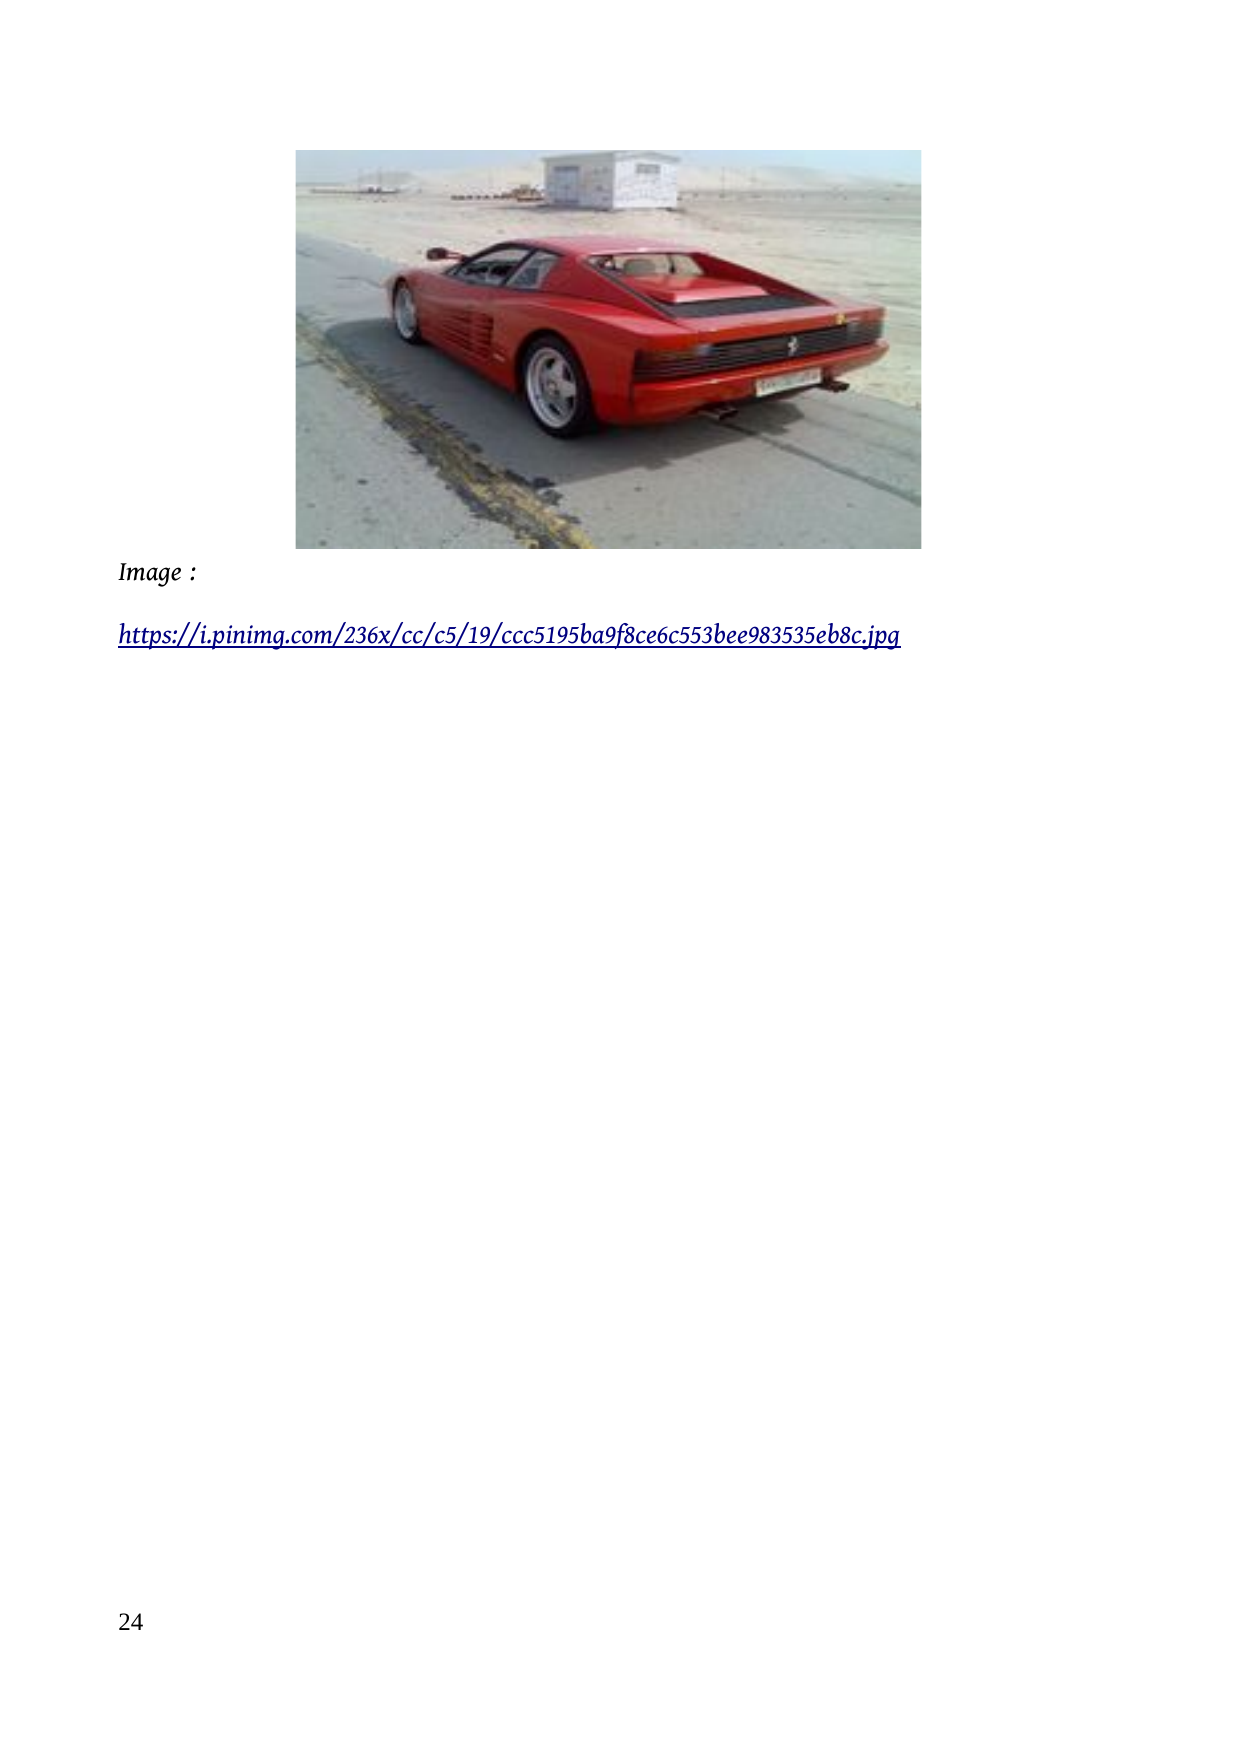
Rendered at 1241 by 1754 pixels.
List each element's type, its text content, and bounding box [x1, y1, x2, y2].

text https://i.pinimg.com/236x/cc/c5/19/ccc5195ba9f8ce6c553bee983535eb8c.jpg [118, 620, 1122, 651]
picture [295, 150, 922, 549]
text Image : [118, 557, 1122, 588]
